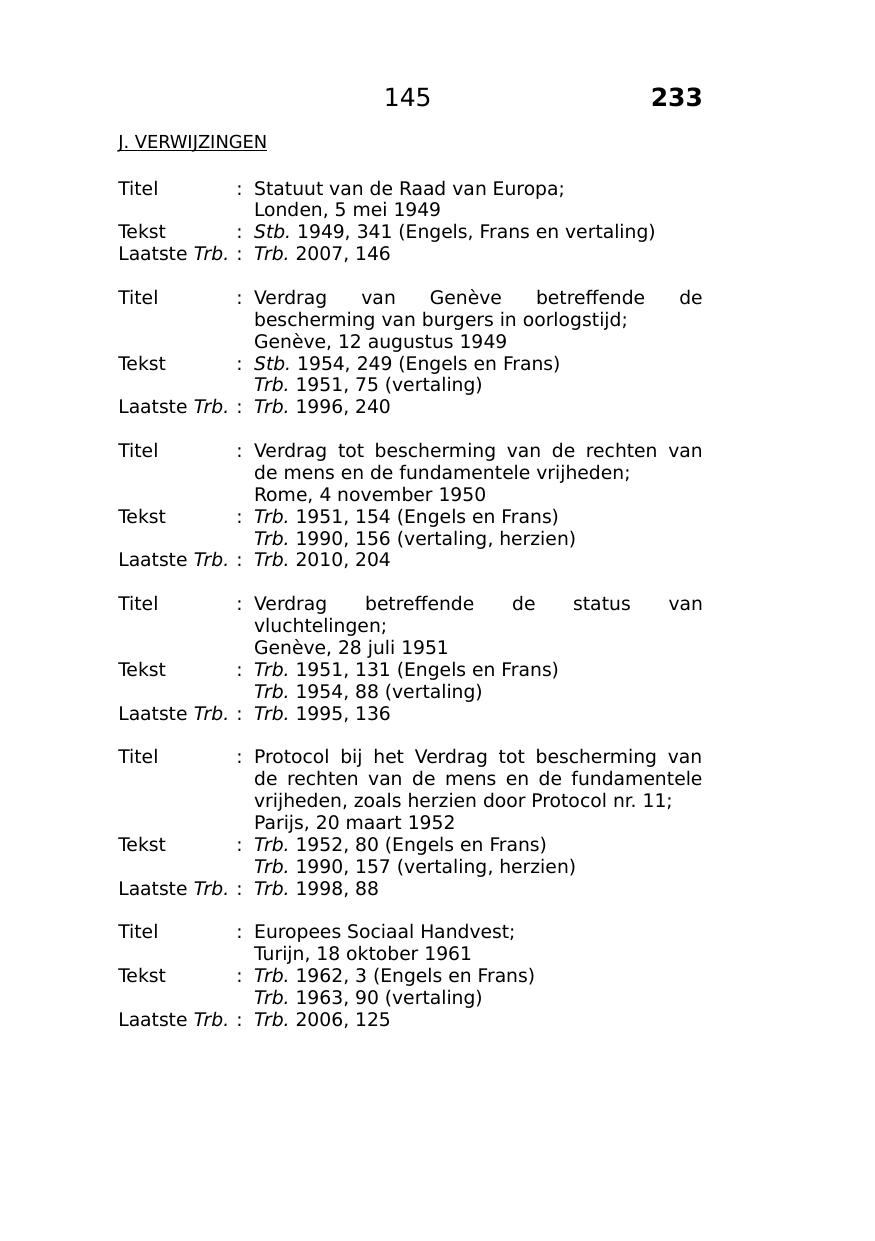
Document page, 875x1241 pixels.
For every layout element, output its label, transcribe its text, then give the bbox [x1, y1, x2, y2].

table_cell [254, 725, 703, 746]
table_cell Tekst [118, 659, 236, 703]
table_cell Trb. 1952, 80 (Engels en Frans) Trb. 1990, 157 (vertaling, herzien) [254, 834, 703, 878]
table_cell Laatste Trb. [118, 703, 236, 724]
table_cell [118, 265, 236, 287]
table_cell : [236, 593, 254, 659]
table_cell Europees Sociaal Handvest; Turijn, 18 oktober 1961 [254, 921, 703, 965]
table_header Titel [118, 178, 236, 221]
table_cell [236, 418, 254, 440]
table_cell [118, 571, 236, 593]
table_cell [236, 265, 254, 287]
table_cell Trb. 1951, 131 (Engels en Frans) Trb. 1954, 88 (vertaling) [254, 659, 703, 703]
table_cell Titel [118, 593, 236, 659]
table_cell Laatste Trb. [118, 1009, 236, 1031]
subtitle J. VERWIJZINGEN [118, 132, 703, 153]
table_cell [254, 900, 703, 921]
table_cell Trb. 2006, 125 [254, 1009, 703, 1031]
table_cell [118, 900, 236, 921]
table_cell [236, 1031, 254, 1053]
table_cell [254, 1031, 703, 1053]
table_cell Laatste Trb. [118, 243, 236, 265]
table_cell : [236, 353, 254, 396]
table_cell Trb. 1951, 154 (Engels en Frans) Trb. 1990, 156 (vertaling, herzien) [254, 506, 703, 549]
table_header : [236, 178, 254, 221]
table_cell [236, 571, 254, 593]
table_cell Trb. 2010, 204 [254, 550, 703, 571]
table_cell Tekst [118, 834, 236, 878]
table_cell [254, 571, 703, 593]
table_cell Laatste Trb. [118, 550, 236, 571]
table_cell Laatste Trb. [118, 878, 236, 899]
table_cell Verdrag tot bescherming van de rechten van de mens en de fundamentele vrijheden; Rome, 4 november 1950 [254, 440, 703, 506]
table_cell Verdrag van Genève betreffende de bescherming van burgers in oorlogstijd; Genève, 12 augustus 1949 [254, 287, 703, 353]
table_cell : [236, 703, 254, 724]
table_cell Titel [118, 287, 236, 353]
table_cell Titel [118, 921, 236, 965]
table_cell [254, 418, 703, 440]
table_cell Protocol bij het Verdrag tot bescherming van de rechten van de mens en de fundamentele vrijheden, zoals herzien door Protocol nr. 11; Parijs, 20 maart 1952 [254, 746, 703, 834]
table_cell Laatste Trb. [118, 396, 236, 418]
table_cell Tekst [118, 506, 236, 549]
table_cell : [236, 550, 254, 571]
table_cell : [236, 440, 254, 506]
table_cell [236, 900, 254, 921]
table_cell : [236, 506, 254, 549]
table_cell [118, 1031, 236, 1053]
table_cell Titel [118, 440, 236, 506]
table_cell : [236, 746, 254, 834]
table_cell Tekst [118, 965, 236, 1009]
table_cell : [236, 396, 254, 418]
table_cell : [236, 921, 254, 965]
table_cell Trb. 1996, 240 [254, 396, 703, 418]
table_cell [118, 418, 236, 440]
table_cell [254, 265, 703, 287]
table_header Statuut van de Raad van Europa; Londen, 5 mei 1949 [254, 178, 703, 221]
table_cell Stb. 1954, 249 (Engels en Frans) Trb. 1951, 75 (vertaling) [254, 353, 703, 396]
table_cell : [236, 965, 254, 1009]
table_cell Titel [118, 746, 236, 834]
table_cell : [236, 878, 254, 899]
table_cell Tekst [118, 353, 236, 396]
table_cell : [236, 287, 254, 353]
table_cell Trb. 2007, 146 [254, 243, 703, 265]
table_cell [236, 725, 254, 746]
table_cell : [236, 834, 254, 878]
table_cell Trb. 1962, 3 (Engels en Frans) Trb. 1963, 90 (vertaling) [254, 965, 703, 1009]
table_cell Trb. 1998, 88 [254, 878, 703, 899]
table_cell : [236, 1009, 254, 1031]
table_cell Trb. 1995, 136 [254, 703, 703, 724]
table_cell : [236, 221, 254, 243]
table_cell : [236, 659, 254, 703]
table_cell Stb. 1949, 341 (Engels, Frans en vertaling) [254, 221, 703, 243]
table_cell : [236, 243, 254, 265]
table_cell [118, 725, 236, 746]
table_cell Verdrag betreffende de status van vluchtelingen; Genève, 28 juli 1951 [254, 593, 703, 659]
table_cell Tekst [118, 221, 236, 243]
